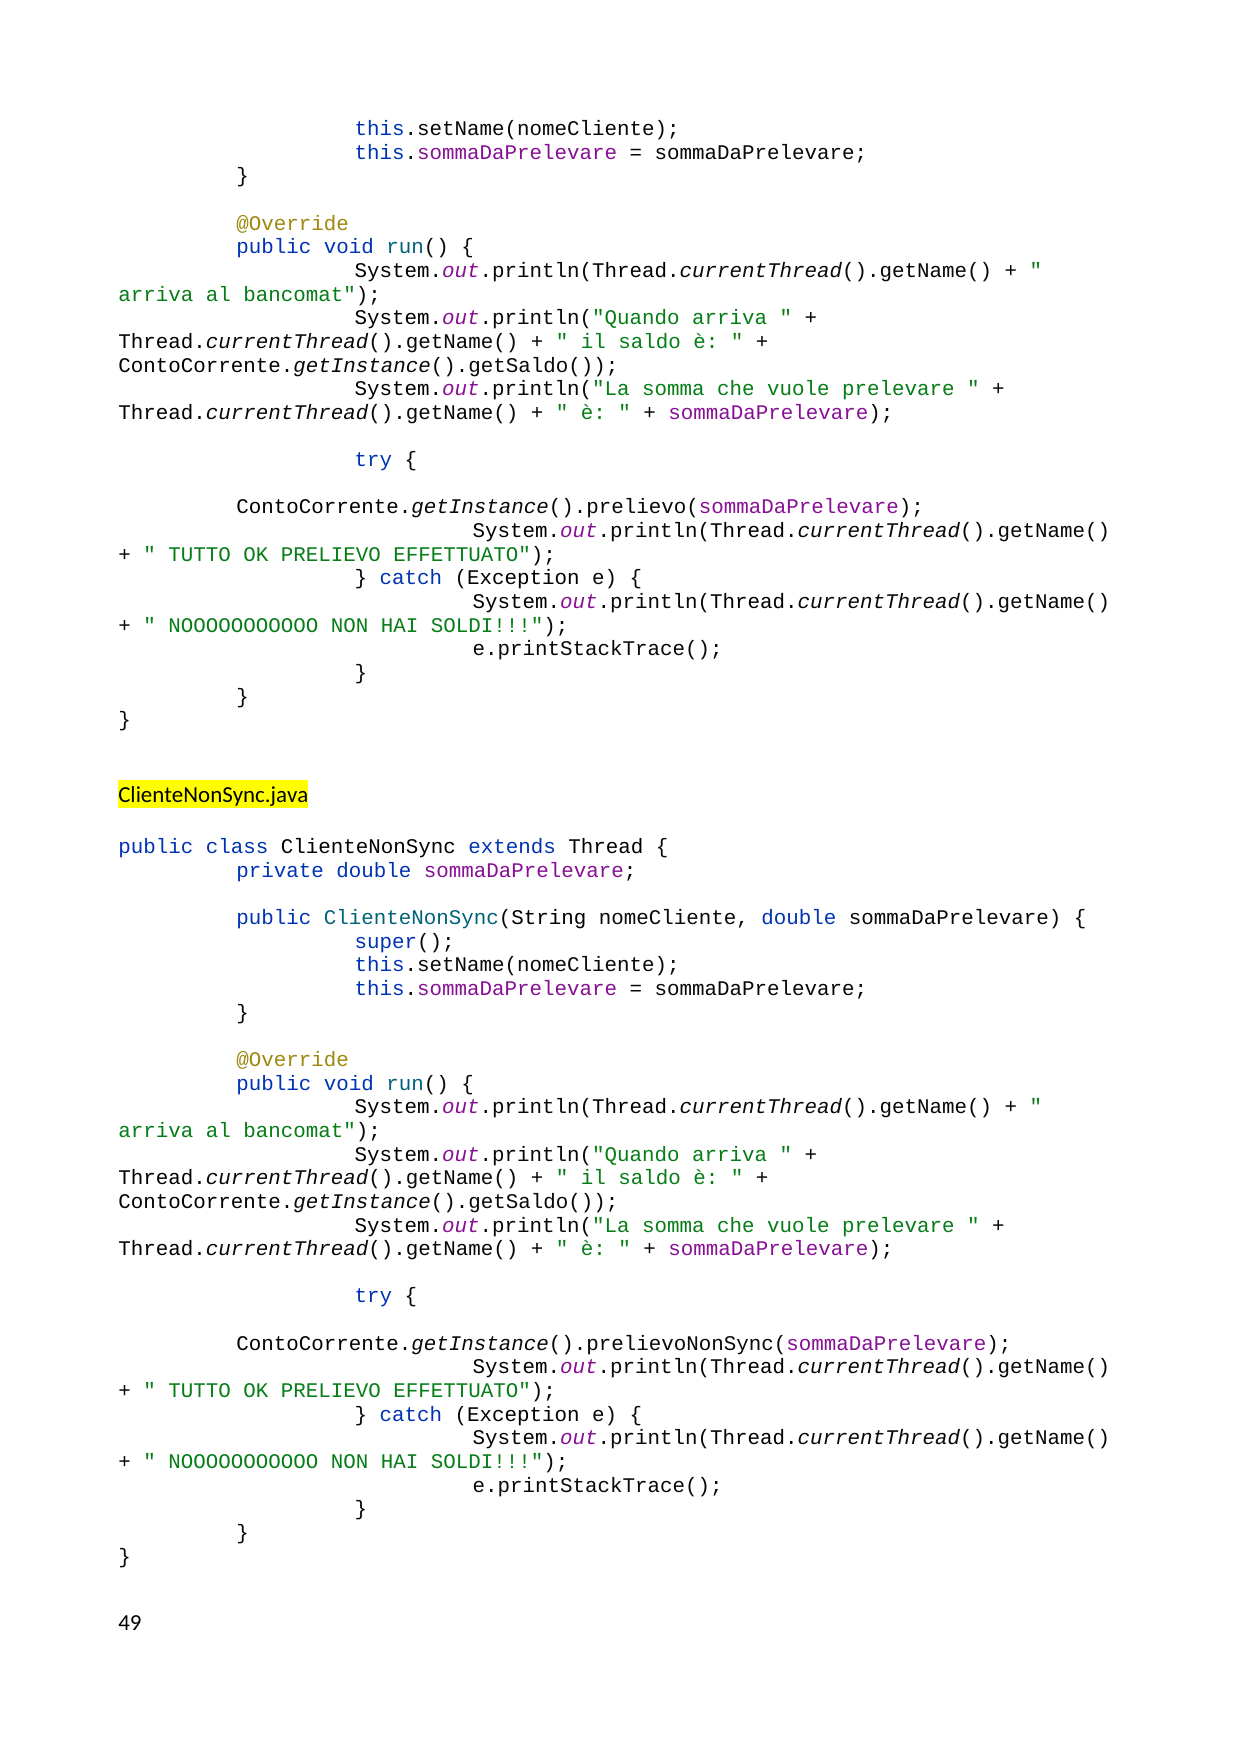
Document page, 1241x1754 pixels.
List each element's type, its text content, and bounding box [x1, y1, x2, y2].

text this.setName(nomeCliente); this.sommaDaPrelevare = sommaDaPrelevare; } @Override public void run() { System.out.println(Thread.currentThread().getName() + " arriva al bancomat"); System.out.println("Quando arriva " + Thread.currentThread().getName() + " il saldo è: " + ContoCorrente.getInstance().getSaldo()); System.out.println("La somma che vuole prelevare " + Thread.currentThread().getName() + " è: " + sommaDaPrelevare); try { ContoCorrente.getInstance().prelievo(sommaDaPrelevare); System.out.println(Thread.currentThread().getName() + " TUTTO OK PRELIEVO EFFETTUATO"); } catch (Exception e) { System.out.println(Thread.currentThread().getName() + " NOOOOOOOOOOO NON HAI SOLDI!!!"); e.printStackTrace(); } } } [118, 118, 1122, 733]
text public class ClienteNonSync extends Thread { private double sommaDaPrelevare; public ClienteNonSync(String nomeCliente, double sommaDaPrelevare) { super(); this.setName(nomeCliente); this.sommaDaPrelevare = sommaDaPrelevare; } @Override public void run() { System.out.println(Thread.currentThread().getName() + " arriva al bancomat"); System.out.println("Quando arriva " + Thread.currentThread().getName() + " il saldo è: " + ContoCorrente.getInstance().getSaldo()); System.out.println("La somma che vuole prelevare " + Thread.currentThread().getName() + " è: " + sommaDaPrelevare); try { ContoCorrente.getInstance().prelievoNonSync(sommaDaPrelevare); System.out.println(Thread.currentThread().getName() + " TUTTO OK PRELIEVO EFFETTUATO"); } catch (Exception e) { System.out.println(Thread.currentThread().getName() + " NOOOOOOOOOOO NON HAI SOLDI!!!"); e.printStackTrace(); } } } [118, 836, 1122, 1569]
text ClienteNonSync.java [118, 780, 1122, 808]
